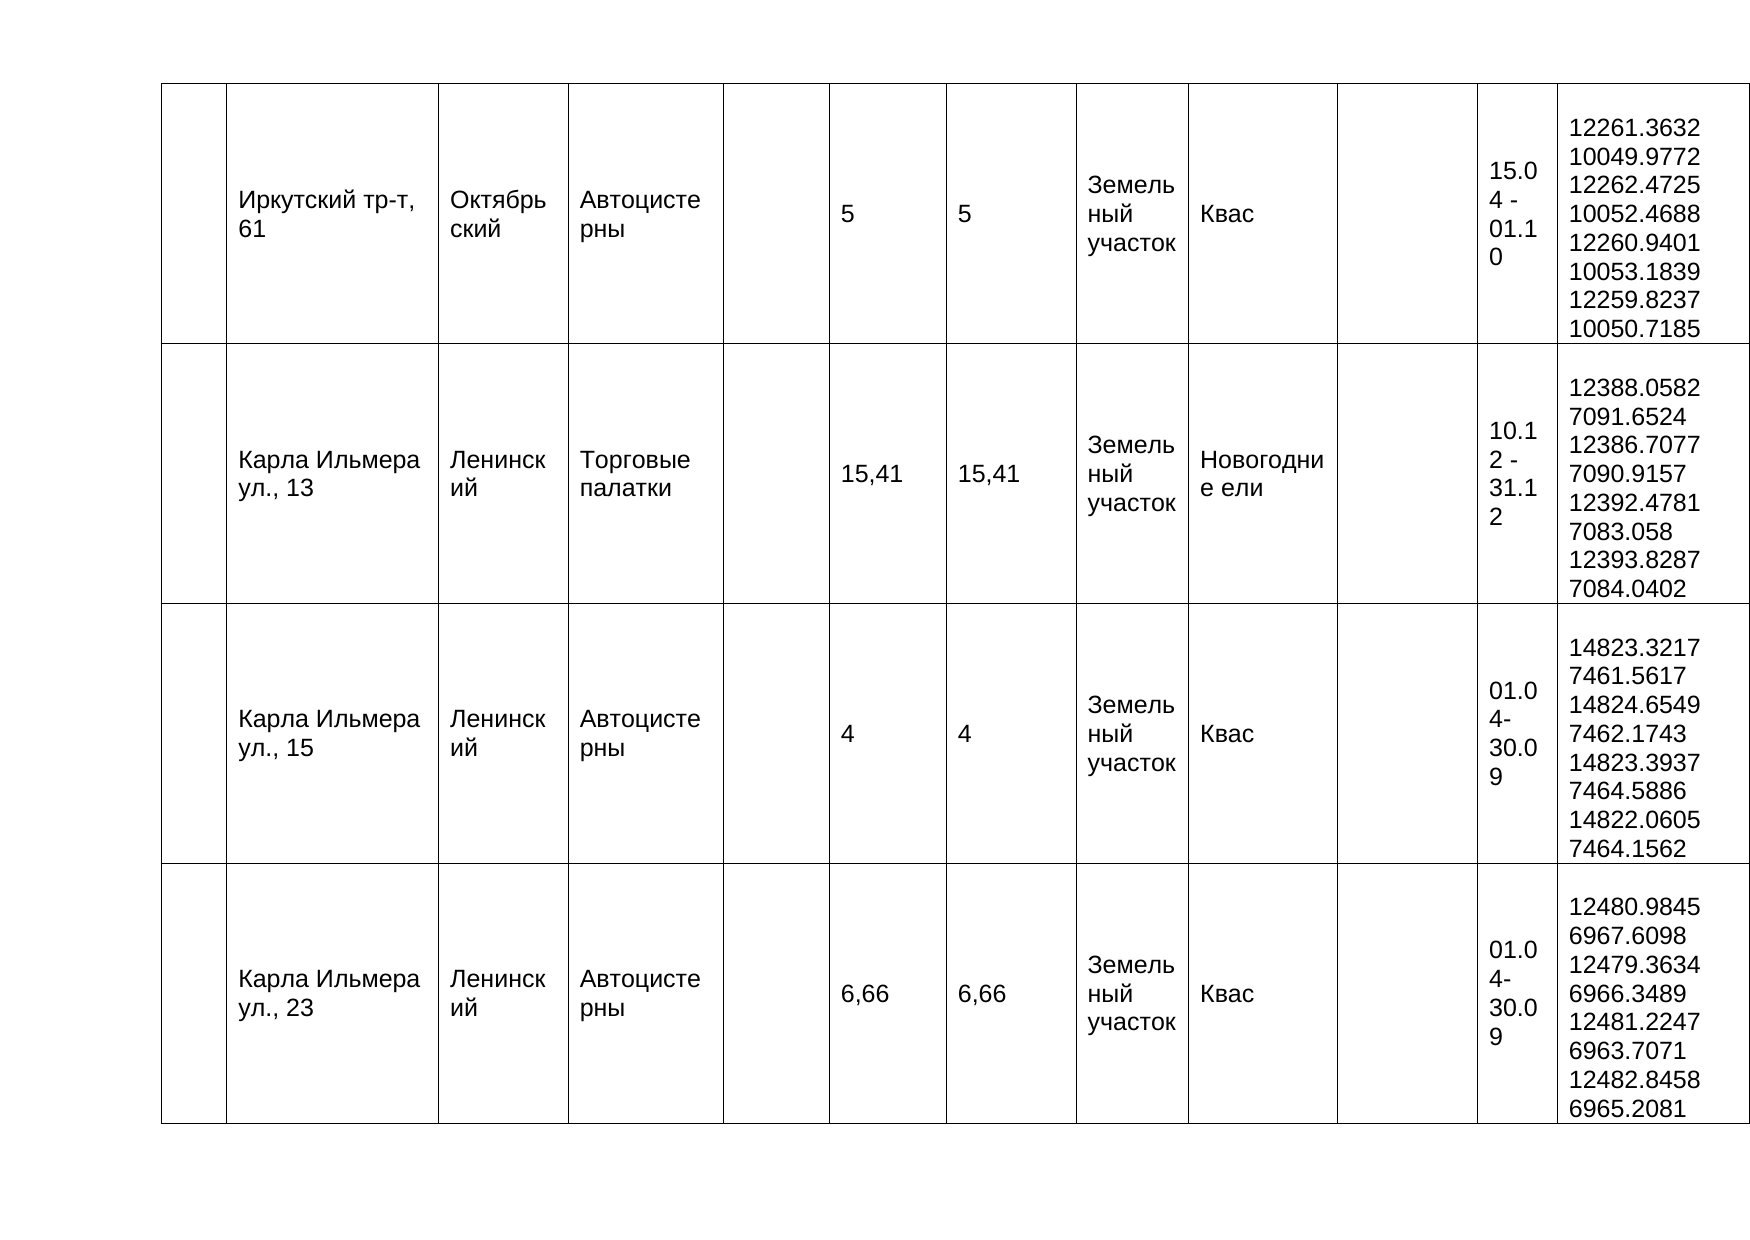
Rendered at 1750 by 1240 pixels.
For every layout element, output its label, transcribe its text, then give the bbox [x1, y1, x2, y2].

table_cell Автоцистерны [569, 864, 723, 1122]
table_cell Карла Ильмера ул., 23 [227, 864, 438, 1122]
table_cell 12388.0582 7091.6524 12386.7077 7090.9157 12392.4781 7083.058 12393.8287 7084.0402 [1558, 344, 1749, 603]
table_cell [1338, 84, 1477, 343]
table_cell Иркутский тр-т, 61 [227, 84, 438, 343]
table_cell Карла Ильмера ул., 13 [227, 344, 438, 603]
table_cell Карла Ильмера ул., 15 [227, 604, 438, 863]
table_cell Квас [1189, 604, 1337, 863]
table_cell Квас [1189, 84, 1337, 343]
table_cell 4 [830, 604, 946, 863]
table_cell Торговые палатки [569, 344, 723, 603]
table_cell Земельный участок [1077, 84, 1188, 343]
table_cell Ленинский [439, 864, 568, 1122]
table_cell 15,41 [830, 344, 946, 603]
table_cell Земельный участок [1077, 344, 1188, 603]
table_cell Автоцистерны [569, 604, 723, 863]
table_cell 12480.9845 6967.6098 12479.3634 6966.3489 12481.2247 6963.7071 12482.8458 6965.2081 [1558, 864, 1749, 1122]
table_cell Ленинский [439, 604, 568, 863]
table_cell [1338, 344, 1477, 603]
table_cell Октябрьский [439, 84, 568, 343]
table_cell 15.04 - 01.10 [1478, 84, 1557, 343]
table_cell 01.04- 30.09 [1478, 864, 1557, 1122]
table_cell 15,41 [947, 344, 1076, 603]
table_cell 6,66 [947, 864, 1076, 1122]
table_cell 12261.3632 10049.9772 12262.4725 10052.4688 12260.9401 10053.1839 12259.8237 10050.7185 [1558, 84, 1749, 343]
table_cell 5 [830, 84, 946, 343]
table_cell 14823.3217 7461.5617 14824.6549 7462.1743 14823.3937 7464.5886 14822.0605 7464.1562 [1558, 604, 1749, 863]
table_cell 01.04- 30.09 [1478, 604, 1557, 863]
table_cell Ленинский [439, 344, 568, 603]
table_cell [162, 864, 226, 1122]
table_cell Автоцистерны [569, 84, 723, 343]
table_cell 5 [947, 84, 1076, 343]
table_cell [724, 864, 829, 1122]
table_cell [724, 604, 829, 863]
table_cell [162, 604, 226, 863]
table_cell [724, 344, 829, 603]
table_cell [1338, 864, 1477, 1122]
table_cell Земельный участок [1077, 604, 1188, 863]
table_cell Новогодние ели [1189, 344, 1337, 603]
table_cell [724, 84, 829, 343]
table_cell [162, 344, 226, 603]
table_cell 6,66 [830, 864, 946, 1122]
table_cell 10.12 - 31.12 [1478, 344, 1557, 603]
table_cell [162, 84, 226, 343]
table_cell 4 [947, 604, 1076, 863]
table_cell [1338, 604, 1477, 863]
table_cell Квас [1189, 864, 1337, 1122]
table_cell Земельный участок [1077, 864, 1188, 1122]
